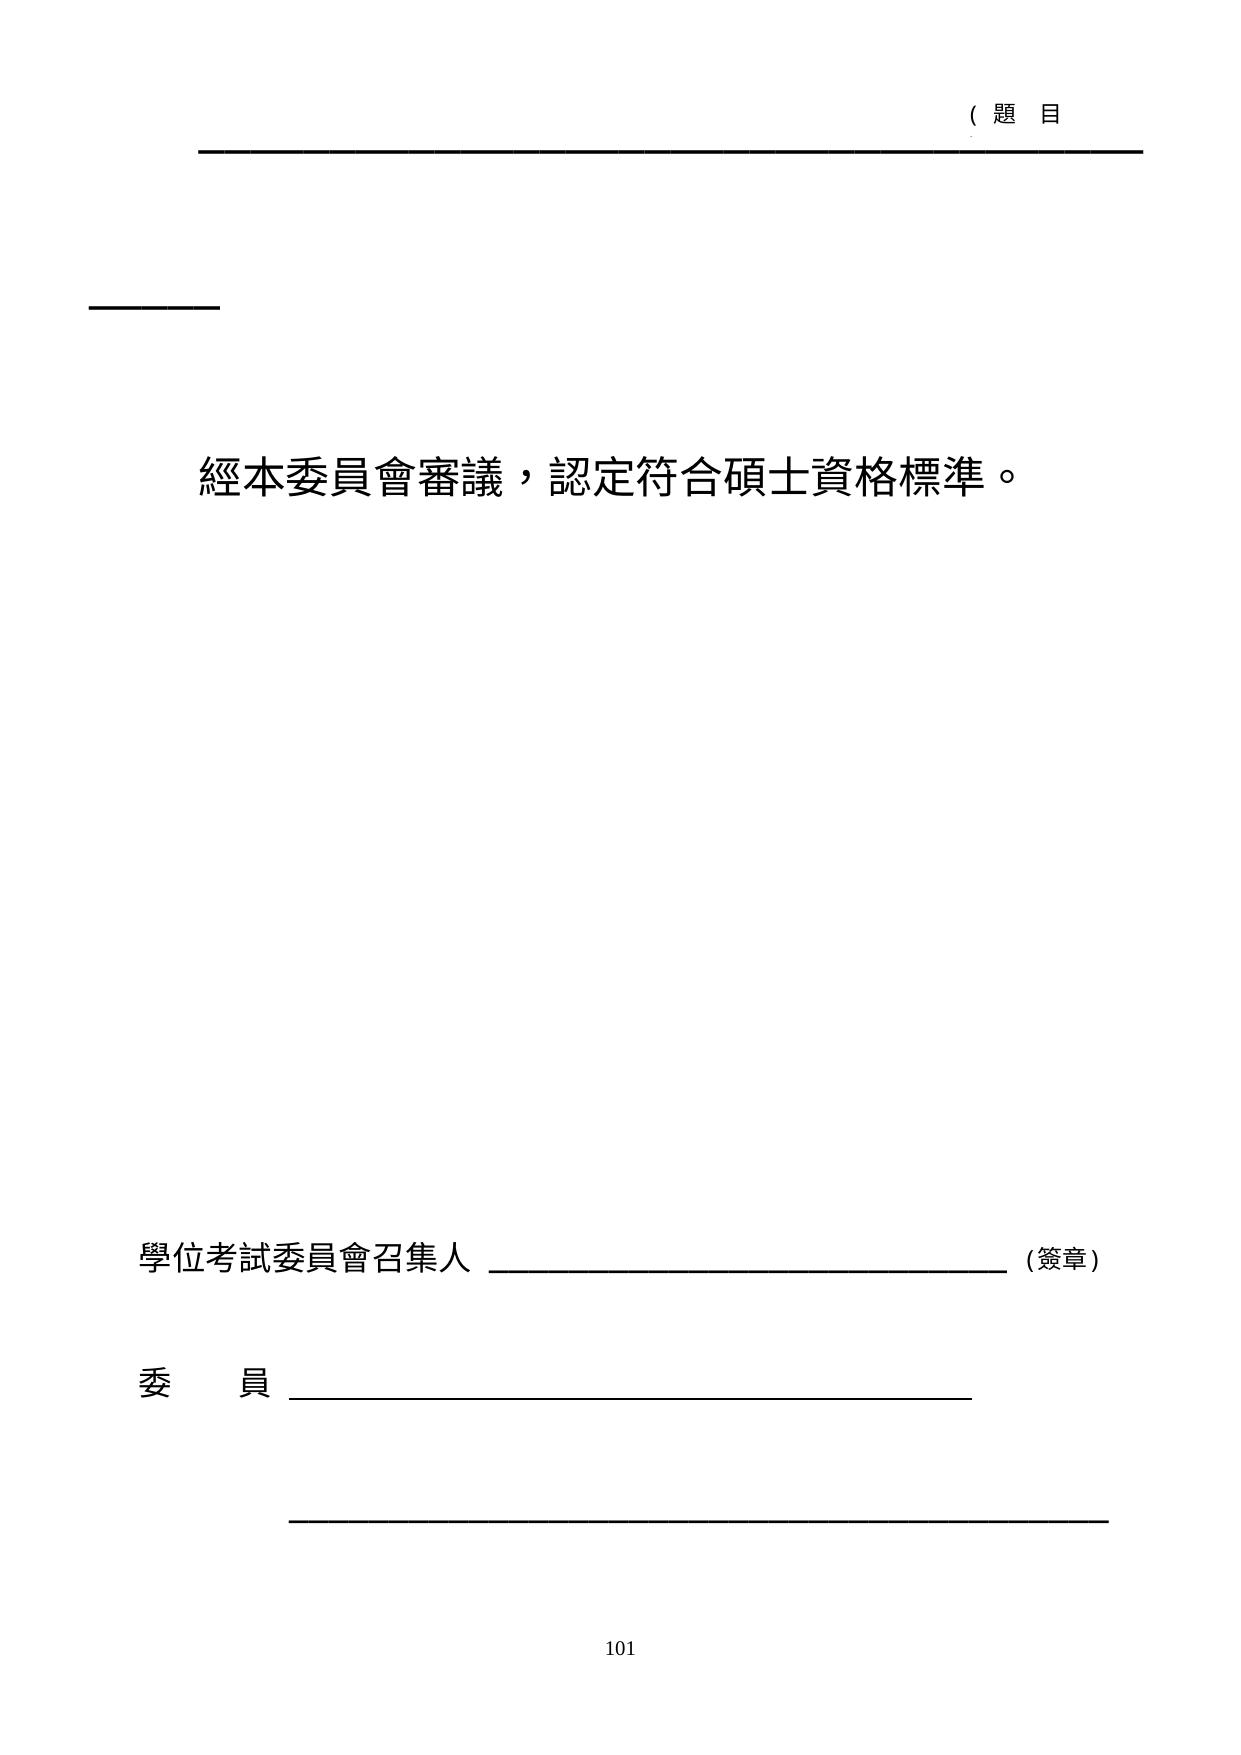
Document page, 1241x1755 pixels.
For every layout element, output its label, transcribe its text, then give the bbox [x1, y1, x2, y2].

text 委 員 [89, 1339, 1152, 1401]
text ( 題 目 ) [966, 96, 1086, 137]
text _________________________________________ [89, 1464, 1152, 1526]
text (簽章) [1022, 1240, 1142, 1276]
text 學位考試委員會召集人 _____________________________ [89, 1214, 1157, 1307]
text _________________________________________ [89, 89, 1152, 307]
text 經本委員會審議，認定符合碩士資格標準。 [89, 401, 1152, 526]
